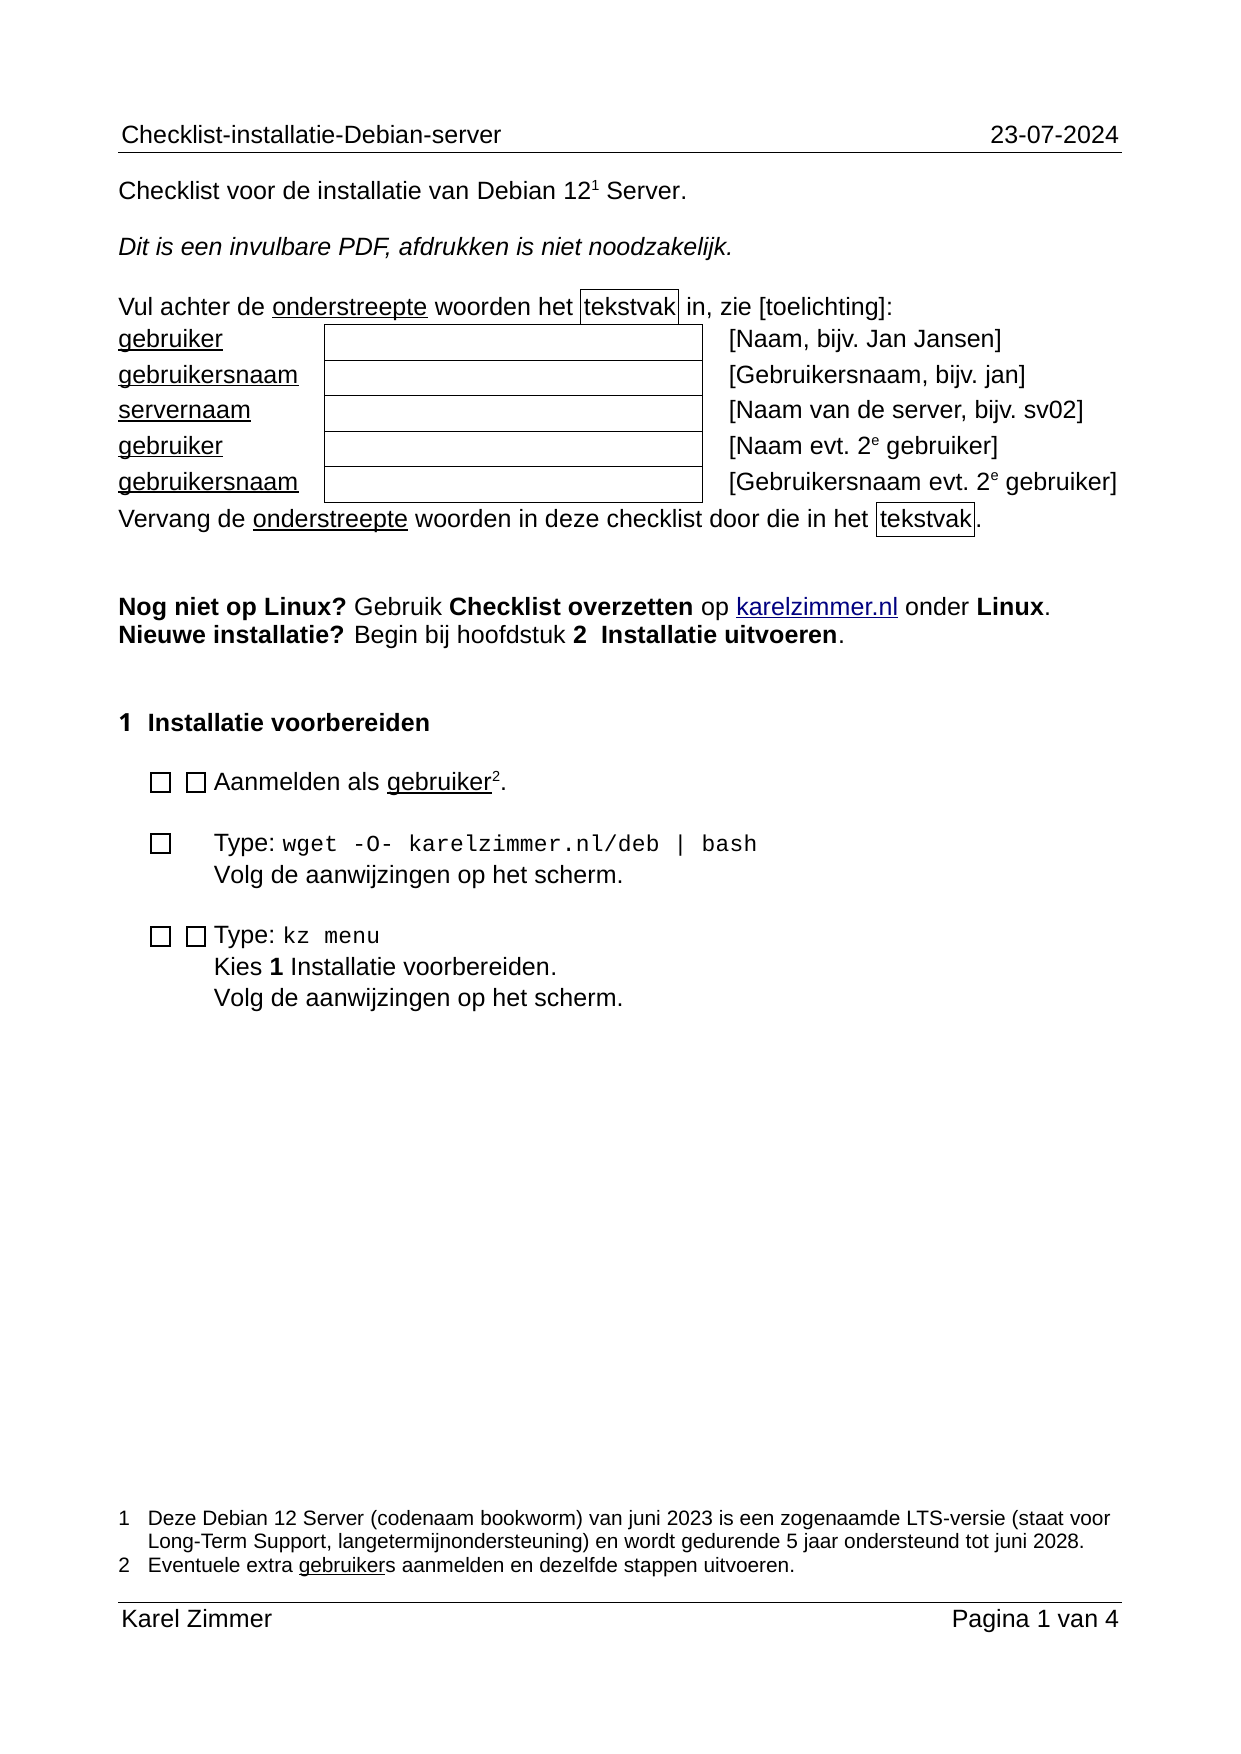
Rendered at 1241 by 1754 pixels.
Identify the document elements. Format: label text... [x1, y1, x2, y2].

table_cell [142, 860, 177, 890]
text Deze Debian 12 Server (codenaam bookworm) van juni 2023 is een zogenaamde LTS-versie (staat voor Long-Term Support, langetermijnondersteuning) en wordt gedurende 5 jaar ondersteund tot juni 2028. [118, 1506, 1122, 1553]
text Nieuwe installatie? Begin bij hoofdstuk 2 Installatie uitvoeren. [118, 621, 1122, 649]
table_cell [177, 860, 213, 890]
table_cell [177, 798, 213, 828]
text tekstvak [581, 290, 678, 324]
text Checklist voor de installatie van Debian 12 Server. [118, 177, 1122, 205]
table_cell Type: wget -O- karelzimmer.nl/deb | bash [213, 828, 1122, 859]
table_cell [142, 983, 177, 1013]
table_cell [177, 952, 213, 982]
text [Naam van de server, bijv. sv02] [703, 395, 1122, 431]
table_cell Volg de aanwijzingen op het scherm. [213, 983, 1122, 1013]
table_cell [177, 890, 213, 920]
text Vervang de ONDERSTREEPTE woorden in deze checklist door die in het [118, 502, 876, 537]
list Installatie voorbereiden [118, 705, 1122, 739]
table_cell [118, 860, 142, 890]
table_cell [213, 798, 1122, 828]
text serverNAAM [118, 395, 324, 431]
text Vul achter de ONDERSTREEPTE woorden het [118, 289, 580, 324]
table_cell [118, 890, 142, 920]
text gebruikersnaam [118, 360, 324, 395]
table_cell [177, 983, 213, 1013]
table_cell [213, 890, 1122, 920]
table_header Aanmelden als gebruiker. [213, 767, 1122, 797]
table_header [177, 767, 213, 797]
table_header [142, 767, 177, 797]
text in, zie [toelichting]: [679, 289, 1122, 324]
table_cell Kies 1 Installatie voorbereiden. [213, 952, 1122, 982]
table_cell [142, 828, 177, 859]
table_cell [118, 798, 142, 828]
table_cell [118, 952, 142, 982]
table_cell Volg de aanwijzingen op het scherm. [213, 860, 1122, 890]
table_header [118, 767, 142, 797]
table_cell [118, 828, 142, 859]
table_cell [177, 828, 213, 859]
text [Gebruikersnaam evt. 2e gebruiker] [703, 466, 1122, 502]
text [Gebruikersnaam, bijv. jan] [703, 360, 1122, 395]
text Nog niet op Linux? Gebruik Checklist overzetten op karelzimmer.nl onder Linux. [118, 593, 1122, 621]
text GEBRUIKER [118, 431, 324, 466]
table_cell Type: kz menu [213, 920, 1122, 952]
table_cell [142, 890, 177, 920]
text GEBRUIKERSNaaM [118, 466, 324, 502]
text tekstvak [877, 503, 974, 536]
text [Naam, bijv. Jan Jansen] [703, 324, 1122, 360]
table_cell [142, 798, 177, 828]
table_cell [118, 920, 142, 952]
text GEBRUIKER [118, 324, 324, 360]
text Dit is een invulbare PDF, afdrukken is niet noodzakelijk. [118, 233, 1122, 261]
text . [975, 502, 1122, 537]
table_cell [177, 920, 213, 952]
table_cell [142, 920, 177, 952]
text [Naam evt. 2e gebruiker] [703, 431, 1122, 466]
table_cell [118, 983, 142, 1013]
table_cell [142, 952, 177, 982]
